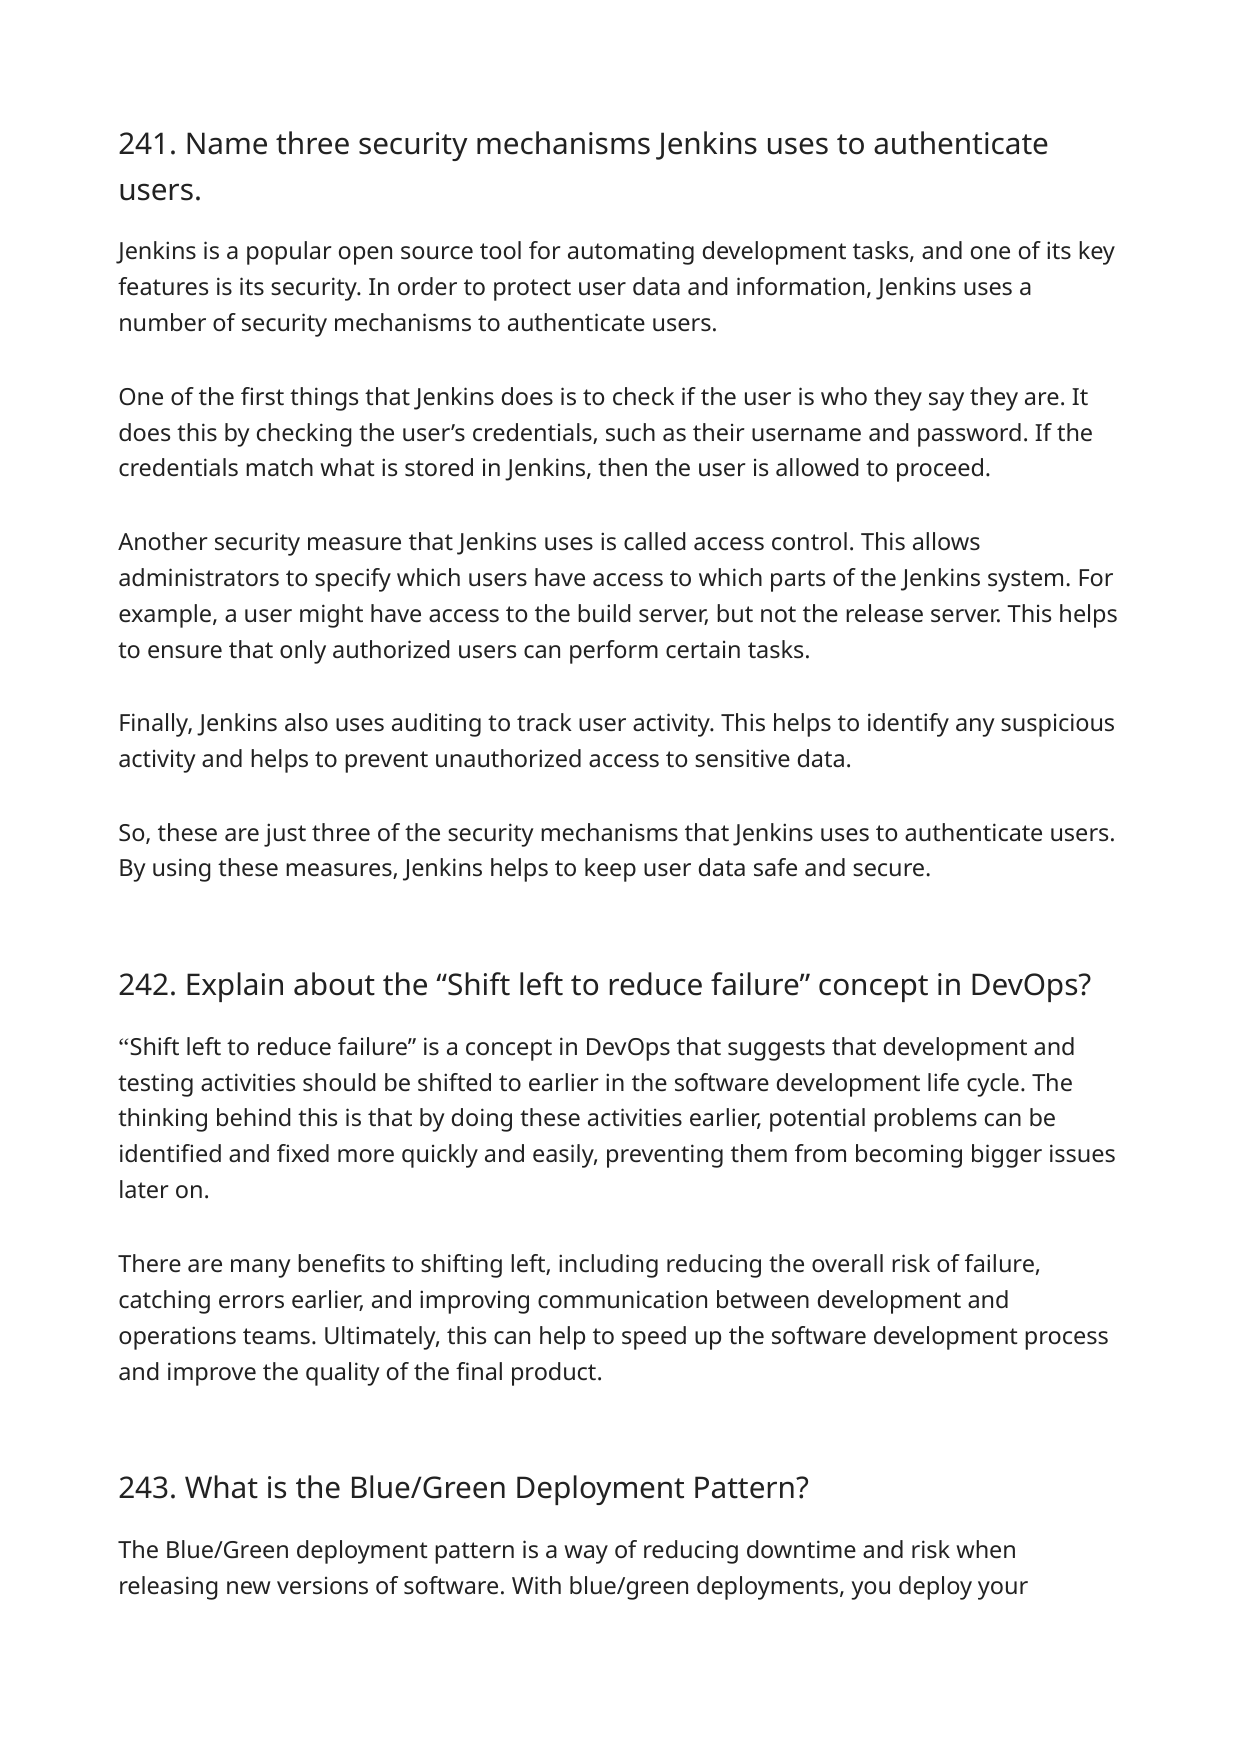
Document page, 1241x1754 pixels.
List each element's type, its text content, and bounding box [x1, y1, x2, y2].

text So, these are just three of the security mechanisms that Jenkins uses to authenticate users. By using these measures, Jenkins helps to keep user data safe and secure. [118, 812, 1122, 884]
subtitle 241. Name three security mechanisms Jenkins uses to authenticate users. [118, 118, 1122, 209]
text Jenkins is a popular open source tool for automating development tasks, and one of its key features is its security. In order to protect user data and information, Jenkins uses a number of security mechanisms to authenticate users. [118, 231, 1122, 338]
subtitle 243. What is the Blue/Green Deployment Pattern? [118, 1462, 1122, 1507]
text The Blue/Green deployment pattern is a way of reducing downtime and risk when releasing new versions of software. With blue/green deployments, you deploy your [118, 1529, 1122, 1601]
text There are many benefits to shifting left, including reducing the overall risk of failure, catching errors earlier, and improving communication between development and operations teams. Ultimately, this can help to speed up the software development process and improve the quality of the final product. [118, 1243, 1122, 1387]
text “Shift left to reduce failure” is a concept in DevOps that suggests that development and testing activities should be shifted to earlier in the software development life cycle. The thinking behind this is that by doing these activities earlier, potential problems can be identified and fixed more quickly and easily, preventing them from becoming bigger issues later on. [118, 1026, 1122, 1206]
text One of the first things that Jenkins does is to check if the user is who they say they are. It does this by checking the user’s credentials, such as their username and password. If the credentials match what is stored in Jenkins, then the user is allowed to proceed. [118, 376, 1122, 484]
subtitle 242. Explain about the “Shift left to reduce failure” concept in DevOps? [118, 959, 1122, 1004]
text Another security measure that Jenkins uses is called access control. This allows administrators to specify which users have access to which parts of the Jenkins system. For example, a user might have access to the build server, but not the release server. This helps to ensure that only authorized users can perform certain tasks. [118, 521, 1122, 665]
text Finally, Jenkins also uses auditing to track user activity. This helps to identify any suspicious activity and helps to prevent unauthorized access to sensitive data. [118, 702, 1122, 774]
